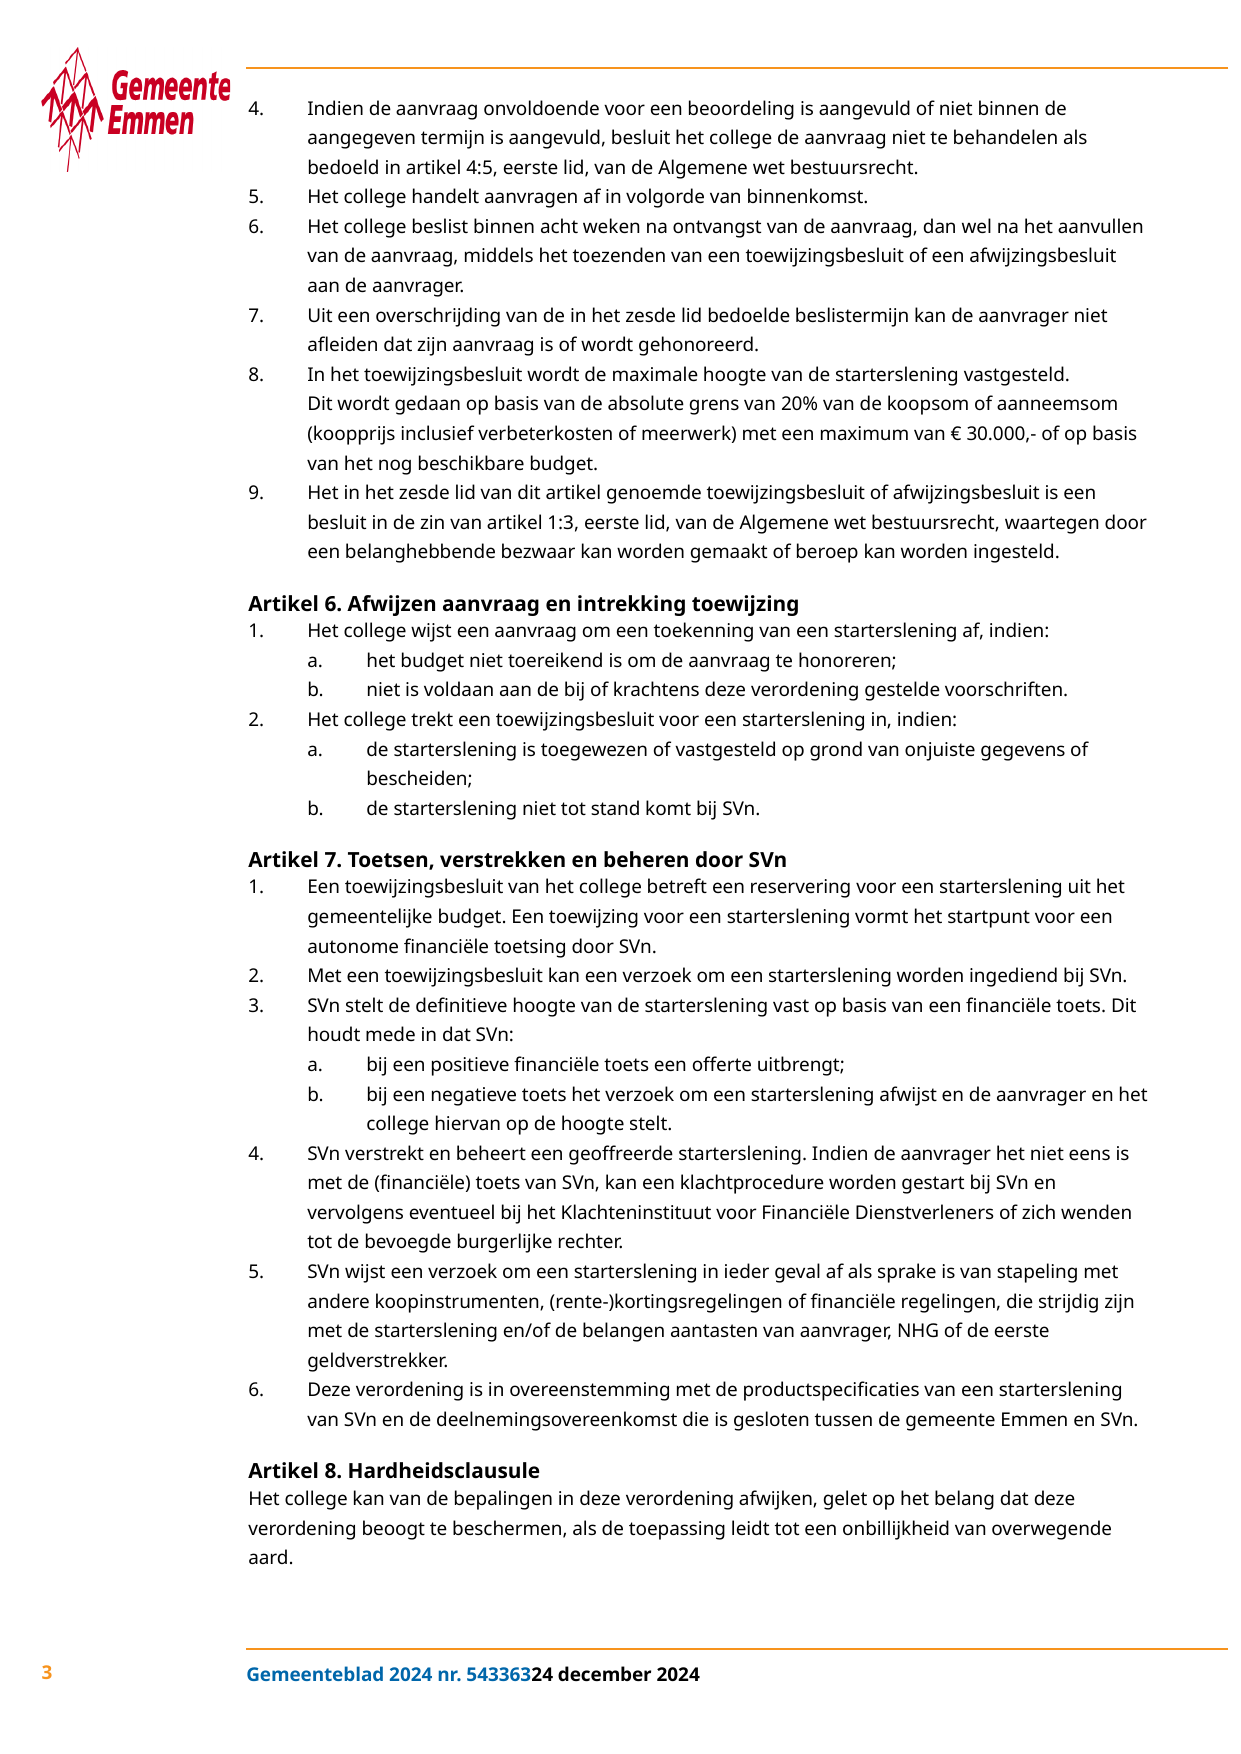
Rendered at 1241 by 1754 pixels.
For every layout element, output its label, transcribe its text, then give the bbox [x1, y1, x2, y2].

list SVn stelt de definitieve hoogte van de starterslening vast op basis van een financiële toets. Dit houdt mede in dat SVn: [248, 992, 1152, 1047]
list Indien de aanvraag onvoldoende voor een beoordeling is aangevuld of niet binnen de aangegeven termijn is aangevuld, besluit het college de aanvraag niet te behandelen als bedoeld in artikel 4:5, eerste lid, van de Algemene wet bestuursrecht. [248, 95, 1152, 180]
list Het college handelt aanvragen af in volgorde van binnenkomst. [248, 183, 1152, 209]
list Deze verordening is in overeenstemming met de productspecificaties van een starterslening van SVn en de deelnemingsovereenkomst die is gesloten tussen de gemeente Emmen en SVn. [248, 1377, 1152, 1432]
list Het college wijst een aanvraag om een toekenning van een starterslening af, indien: [248, 617, 1152, 643]
list SVn verstrekt en beheert een geoffreerde starterslening. Indien de aanvrager het niet eens is met de (financiële) toets van SVn, kan een klachtprocedure worden gestart bij SVn en vervolgens eventueel bij het Klachteninstituut voor Financiële Dienstverleners of zich wenden tot de bevoegde burgerlijke rechter. [248, 1140, 1152, 1254]
list Een toewijzingsbesluit van het college betreft een reservering voor een starterslening uit het gemeentelijke budget. Een toewijzing voor een starterslening vormt het startpunt voor een autonome financiële toetsing door SVn. [248, 874, 1152, 959]
list Het in het zesde lid van dit artikel genoemde toewijzingsbesluit of afwijzingsbesluit is een besluit in de zin van artikel 1:3, eerste lid, van de Algemene wet bestuursrecht, waartegen door een belanghebbende bezwaar kan worden gemaakt of beroep kan worden ingesteld. [248, 479, 1152, 564]
list Het college beslist binnen acht weken na ontvangst van de aanvraag, dan wel na het aanvullen van de aanvraag, middels het toezenden van een toewijzingsbesluit of een afwijzingsbesluit aan de aanvrager. [248, 213, 1152, 298]
list bij een positieve financiële toets een offerte uitbrengt; [307, 1051, 1152, 1077]
list het budget niet toereikend is om de aanvraag te honoreren; [307, 647, 1152, 673]
list Het college trekt een toewijzingsbesluit voor een starterslening in, indien: [248, 706, 1152, 732]
text Artikel 7. Toetsen, verstrekken en beheren door SVn [248, 845, 1152, 874]
list niet is voldaan aan de bij of krachtens deze verordening gestelde voorschriften. [307, 677, 1152, 702]
list In het toewijzingsbesluit wordt de maximale hoogte van de starterslening vastgesteld. [248, 361, 1152, 387]
list Met een toewijzingsbesluit kan een verzoek om een starterslening worden ingediend bij SVn. [248, 962, 1152, 988]
text Artikel 8. Hardheidsclausule [248, 1457, 1152, 1485]
list de starterslening is toegewezen of vastgesteld op grond van onjuiste gegevens of bescheiden; [307, 736, 1152, 791]
picture [41, 47, 231, 172]
text Artikel 6. Afwijzen aanvraag en intrekking toewijzing [248, 589, 1152, 617]
list de starterslening niet tot stand komt bij SVn. [307, 795, 1152, 821]
list bij een negatieve toets het verzoek om een starterslening afwijst en de aanvrager en het college hiervan op de hoogte stelt. [307, 1081, 1152, 1136]
list SVn wijst een verzoek om een starterslening in ieder geval af als sprake is van stapeling met andere koopinstrumenten, (rente-)kortingsregelingen of financiële regelingen, die strijdig zijn met de starterslening en/of de belangen aantasten van aanvrager, NHG of de eerste geldverstrekker. [248, 1258, 1152, 1373]
text Het college kan van de bepalingen in deze verordening afwijken, gelet op het belang dat deze verordening beoogt te beschermen, als de toepassing leidt tot een onbillijkheid van overwegende aard. [248, 1485, 1152, 1570]
list Uit een overschrijding van de in het zesde lid bedoelde beslistermijn kan de aanvrager niet afleiden dat zijn aanvraag is of wordt gehonoreerd. [248, 302, 1152, 357]
list Dit wordt gedaan op basis van de absolute grens van 20% van de koopsom of aanneemsom (koopprijs inclusief verbeterkosten of meerwerk) met een maximum van € 30.000,- of op basis van het nog beschikbare budget. [248, 391, 1152, 476]
